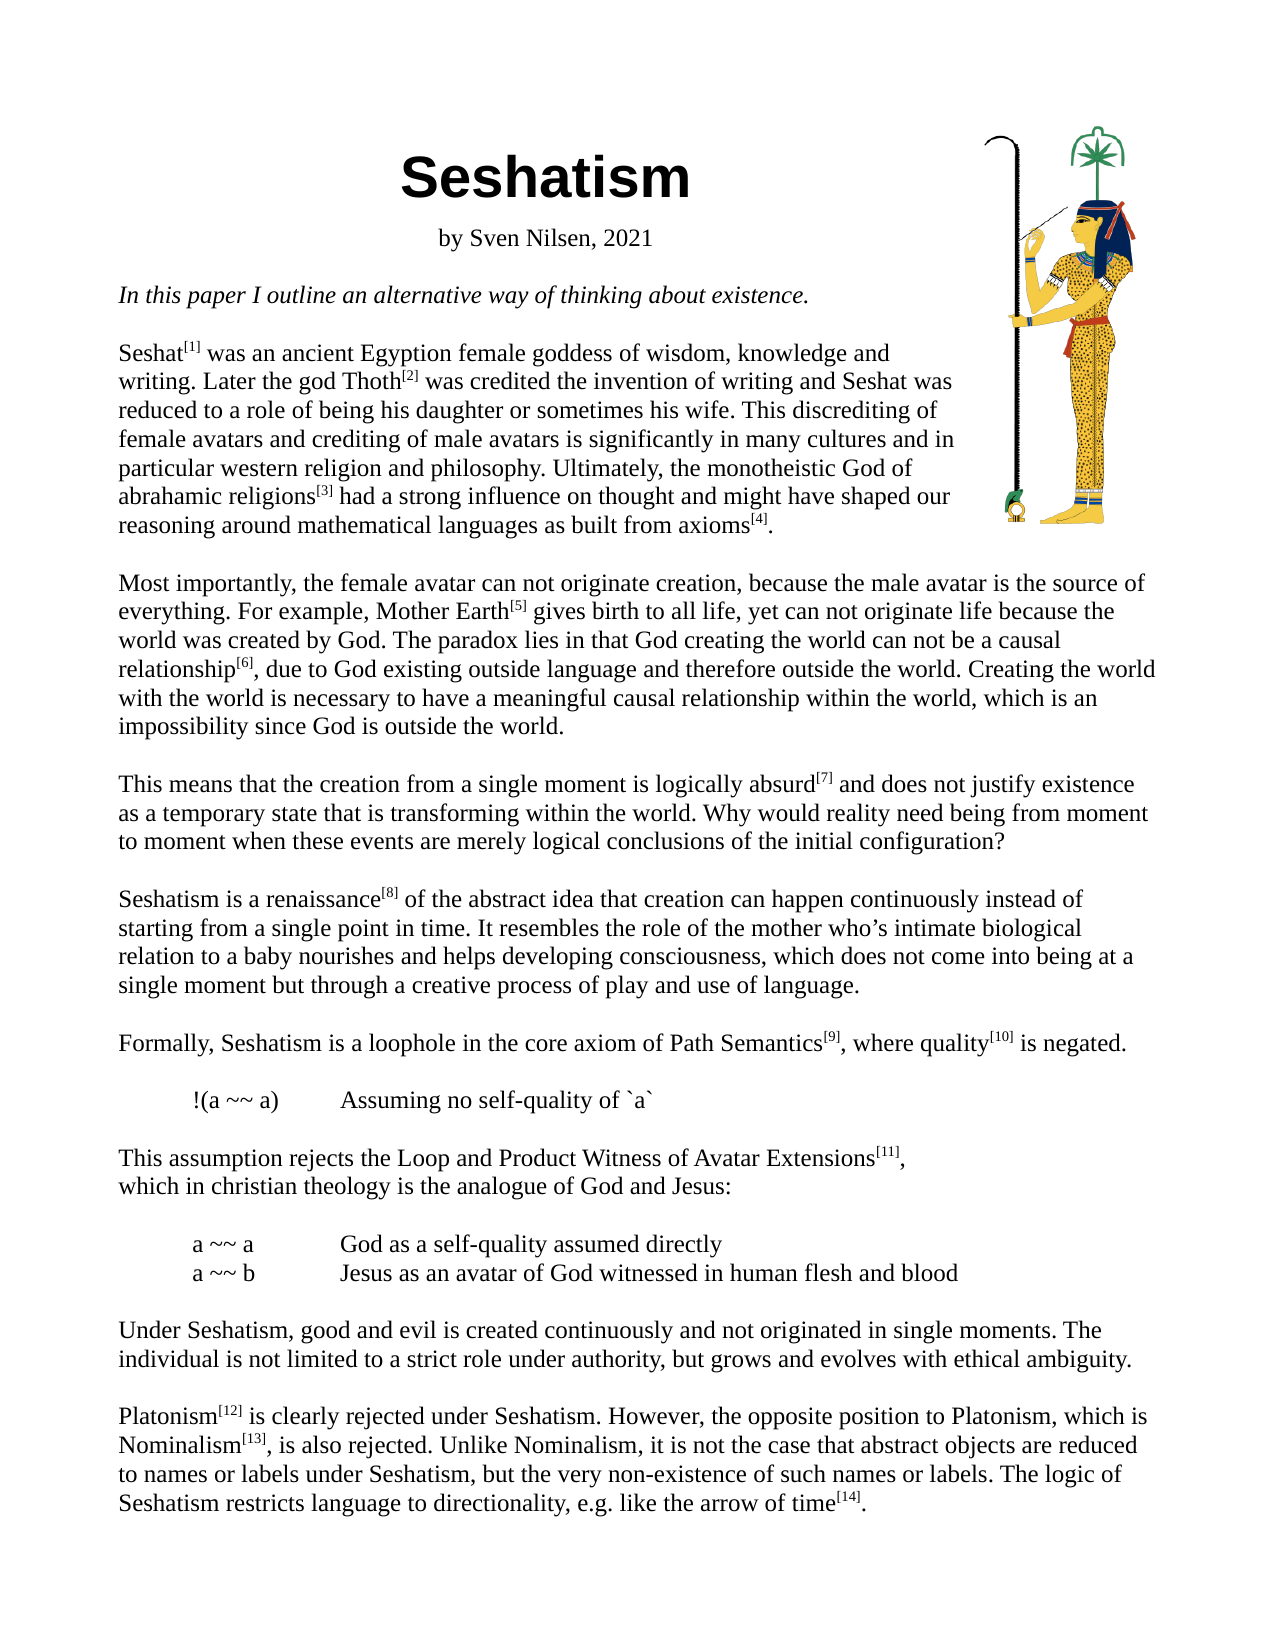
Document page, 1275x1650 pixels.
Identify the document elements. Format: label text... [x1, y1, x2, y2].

title [1153, 143, 1157, 210]
text Seshat[1] was an ancient Egyption female goddess of wisdom, knowledge and writing. Later the god Thoth[2] was credited the invention of writing and Seshat was reduced to a role of being his daughter or sometimes his wife. This discrediting of female avatars and crediting of male avatars is significantly in many cultures and in particular western religion and philosophy. Ultimately, the monotheistic God of abrahamic religions[3] had a strong influence on thought and might have shaped our reasoning around mathematical languages as built from axioms[4]. [118, 338, 1157, 539]
text !(a ~~ a) Assuming no self-quality of `a` [118, 1085, 1157, 1114]
text Platonism[12] is clearly rejected under Seshatism. However, the opposite position to Platonism, which is Nominalism[13], is also rejected. Unlike Nominalism, it is not the case that abstract objects are reduced to names or labels under Seshatism, but the very non-existence of such names or labels. The logic of Seshatism restricts language to directionality, e.g. like the arrow of time[14]. [118, 1401, 1157, 1516]
text which in christian theology is the analogue of God and Jesus: [118, 1171, 1157, 1200]
text In this paper I outline an alternative way of thinking about existence. [118, 280, 973, 309]
text This assumption rejects the Loop and Product Witness of Avatar Extensions[11], [118, 1143, 1157, 1171]
text This means that the creation from a single moment is logically absurd[7] and does not justify existence as a temporary state that is transforming within the world. Why would reality need being from moment to moment when these events are merely logical conclusions of the initial configuration? [118, 769, 1157, 855]
title Seshatism [118, 143, 973, 210]
text Formally, Seshatism is a loophole in the core axiom of Path Semantics[9], where quality[10] is negated. [118, 1028, 1157, 1056]
text a ~~ a God as a self-quality assumed directly [118, 1229, 1157, 1258]
picture [973, 122, 1153, 526]
text Under Seshatism, good and evil is created continuously and not originated in single moments. The individual is not limited to a strict role under authority, but grows and evolves with ethical ambiguity. [118, 1315, 1157, 1373]
text a ~~ b Jesus as an avatar of God witnessed in human flesh and blood [118, 1258, 1157, 1286]
text Most importantly, the female avatar can not originate creation, because the male avatar is the source of everything. For example, Mother Earth[5] gives birth to all life, yet can not originate life because the world was created by God. The paradox lies in that God creating the world can not be a causal relationship[6], due to God existing outside language and therefore outside the world. Creating the world with the world is necessary to have a meaningful causal relationship within the world, which is an impossibility since God is outside the world. [118, 568, 1157, 740]
text Seshatism is a renaissance[8] of the abstract idea that creation can happen continuously instead of starting from a single point in time. It resembles the role of the mother who’s intimate biological relation to a baby nourishes and helps developing consciousness, which does not come into being at a single moment but through a creative process of play and use of language. [118, 884, 1157, 999]
text by Sven Nilsen, 2021 [118, 223, 973, 251]
